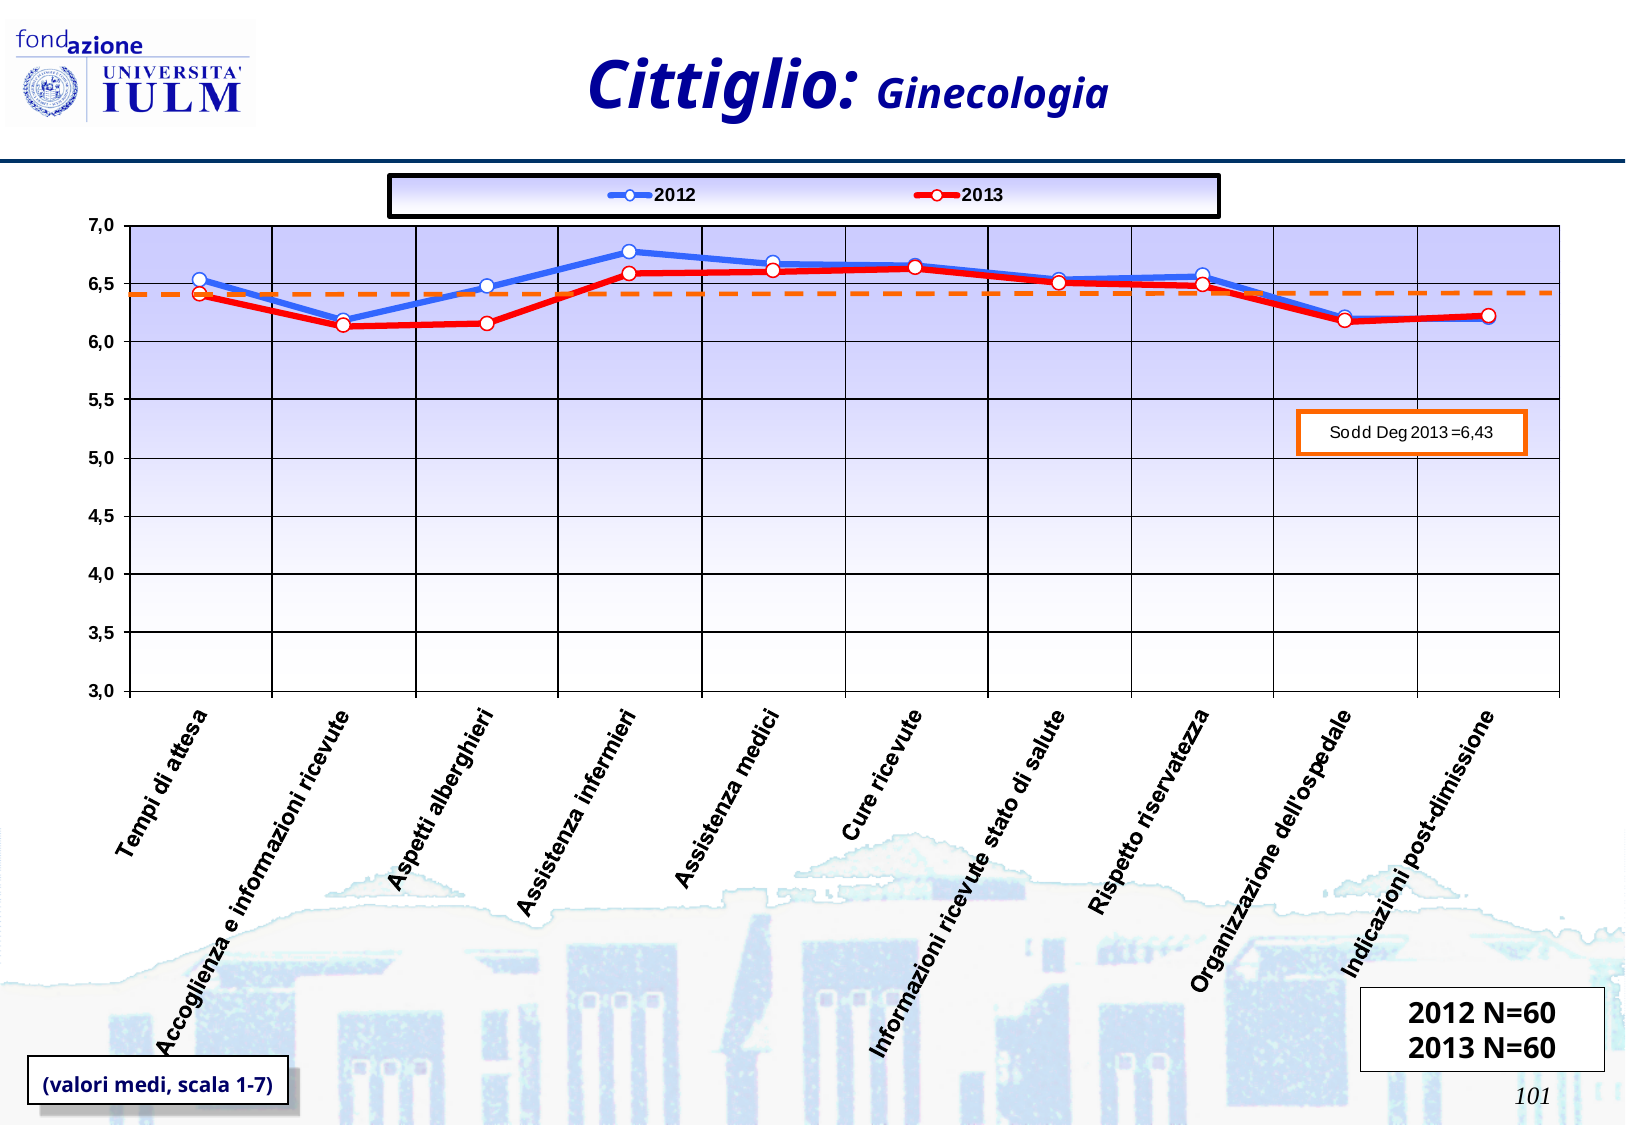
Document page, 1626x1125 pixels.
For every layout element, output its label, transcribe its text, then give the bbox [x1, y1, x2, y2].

picture [5, 19, 256, 127]
text_box Cittiglio: Ginecologia [304, 18, 1392, 144]
text_box (valori medi, scala 1-7) [27, 1056, 288, 1105]
picture [46, 162, 1564, 1108]
text_box 2012 N=60 2013 N=60 [1360, 987, 1605, 1072]
